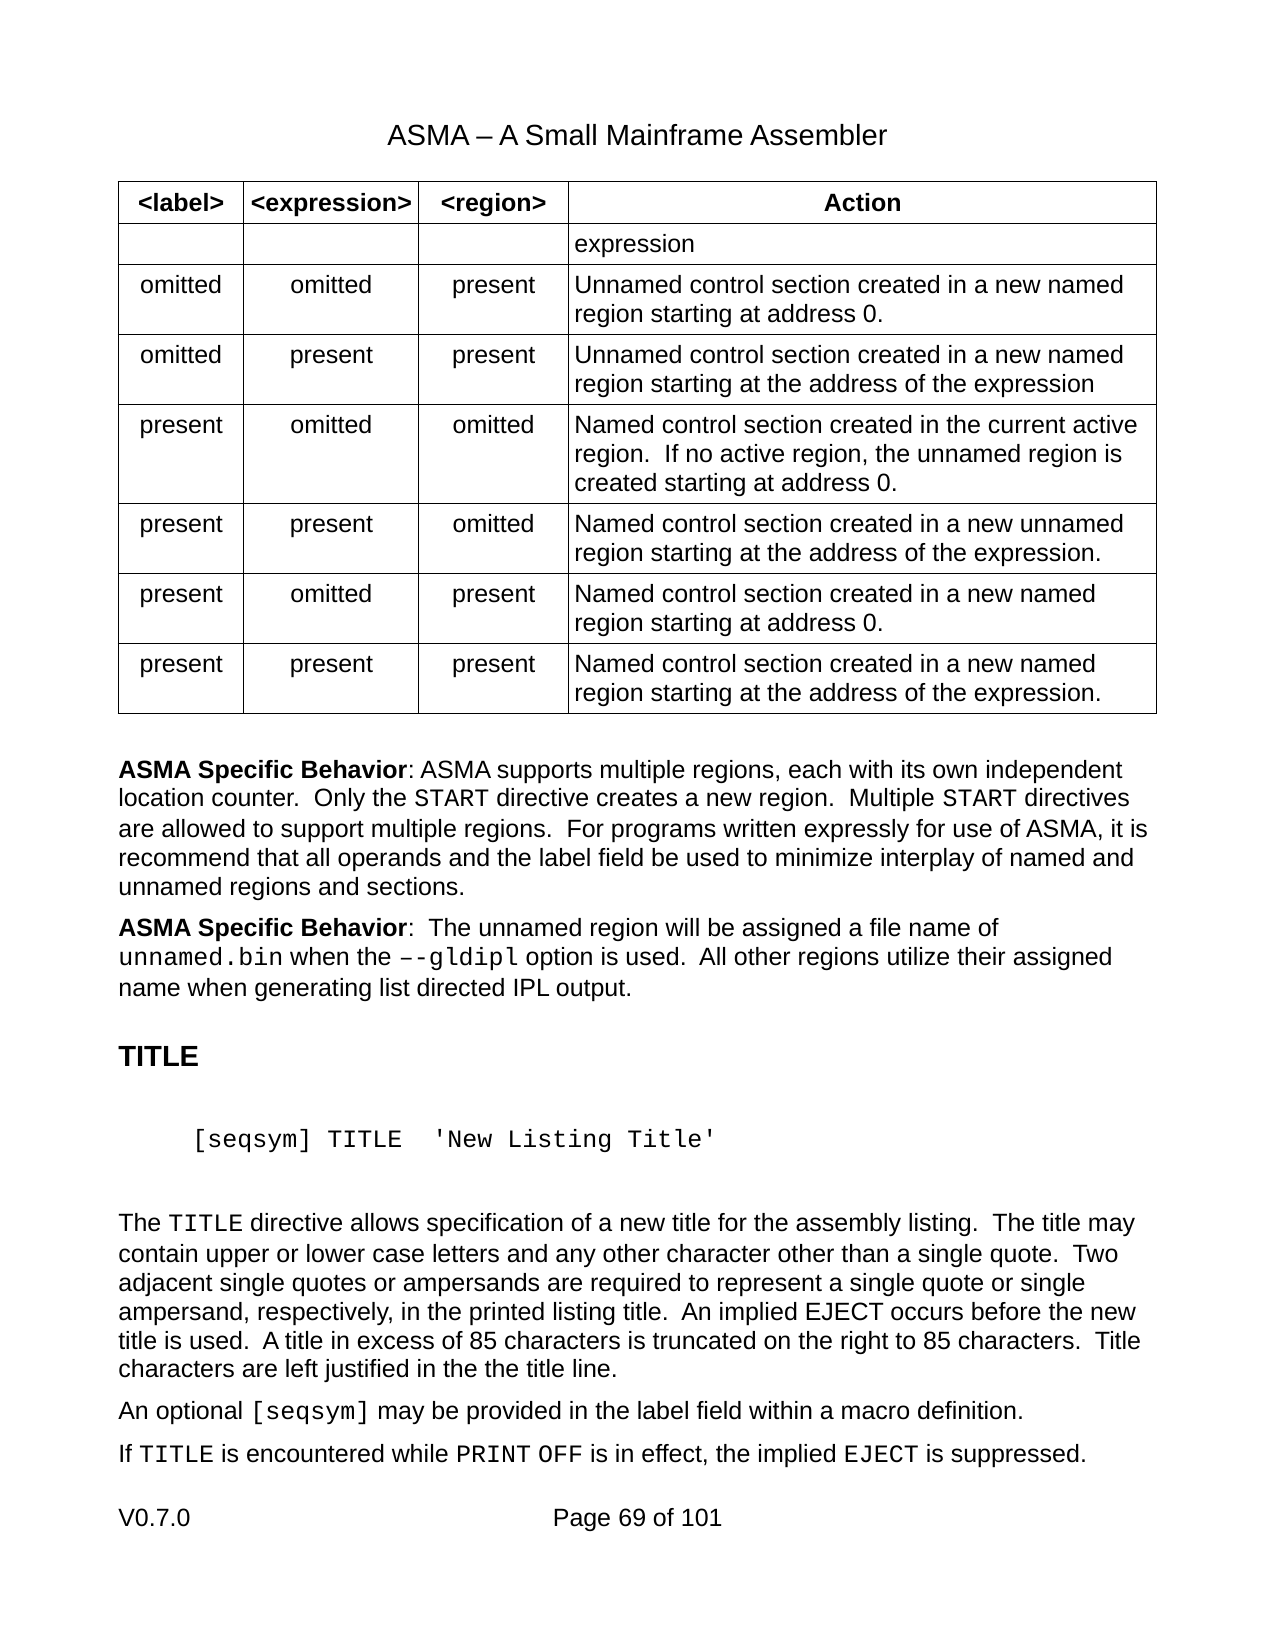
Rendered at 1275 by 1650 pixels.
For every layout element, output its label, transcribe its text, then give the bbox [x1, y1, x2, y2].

table_header <label> [119, 182, 243, 222]
table_cell present [119, 644, 243, 712]
text ASMA Specific Behavior: ASMA supports multiple regions, each with its own independent location counter. Only the START directive creates a new region. Multiple START directives are allowed to support multiple regions. For programs written expressly for use of ASMA, it is recommend that all operands and the label field be used to minimize interplay of named and unnamed regions and sections. [118, 755, 1157, 901]
table_cell present [419, 265, 568, 334]
text If TITLE is encountered while PRINT OFF is in effect, the implied EJECT is suppressed. [118, 1439, 1157, 1470]
table_cell Named control section created in a new named region starting at the address of the expression. [569, 644, 1156, 712]
table_cell present [419, 644, 568, 712]
table_cell omitted [419, 504, 568, 572]
table_cell omitted [419, 405, 568, 502]
table_cell omitted [244, 265, 418, 334]
table_cell Named control section created in a new named region starting at address 0. [569, 574, 1156, 642]
table_cell Named control section created in the current active region. If no active region, the unnamed region is created starting at address 0. [569, 405, 1156, 502]
table_cell omitted [119, 335, 243, 404]
table_header Action [569, 182, 1156, 222]
table_cell Unnamed control section created in a new named region starting at address 0. [569, 265, 1156, 334]
table_cell present [119, 504, 243, 572]
text ASMA Specific Behavior: The unnamed region will be assigned a file name of unnamed.bin when the –-gldipl option is used. All other regions utilize their assigned name when generating list directed IPL output. [118, 913, 1157, 1002]
table_cell present [244, 644, 418, 712]
text The TITLE directive allows specification of a new title for the assembly listing. The title may contain upper or lower case letters and any other character other than a single quote. Two adjacent single quotes or ampersands are required to represent a single quote or single ampersand, respectively, in the printed listing title. An implied EJECT occurs before the new title is used. A title in excess of 85 characters is truncated on the right to 85 characters. Title characters are left justified in the the title line. [118, 1208, 1157, 1383]
table_header <region> [419, 182, 568, 222]
table_cell omitted [244, 574, 418, 642]
table_cell expression [569, 224, 1156, 264]
text [seqsym] TITLE 'New Listing Title' [192, 1126, 1157, 1155]
subtitle TITLE [118, 1039, 1157, 1073]
table_header <expression> [244, 182, 418, 222]
table_cell present [244, 504, 418, 572]
table_cell Unnamed control section created in a new named region starting at the address of the expression [569, 335, 1156, 404]
table_cell [119, 224, 243, 264]
table_cell present [119, 574, 243, 642]
text An optional [seqsym] may be provided in the label field within a macro definition. [118, 1396, 1157, 1427]
table_cell present [119, 405, 243, 502]
table_cell present [244, 335, 418, 404]
table_cell present [419, 335, 568, 404]
table_cell Named control section created in a new unnamed region starting at the address of the expression. [569, 504, 1156, 572]
table_cell omitted [119, 265, 243, 334]
table_cell present [419, 574, 568, 642]
table_cell [419, 224, 568, 264]
table_cell omitted [244, 405, 418, 502]
table_cell [244, 224, 418, 264]
